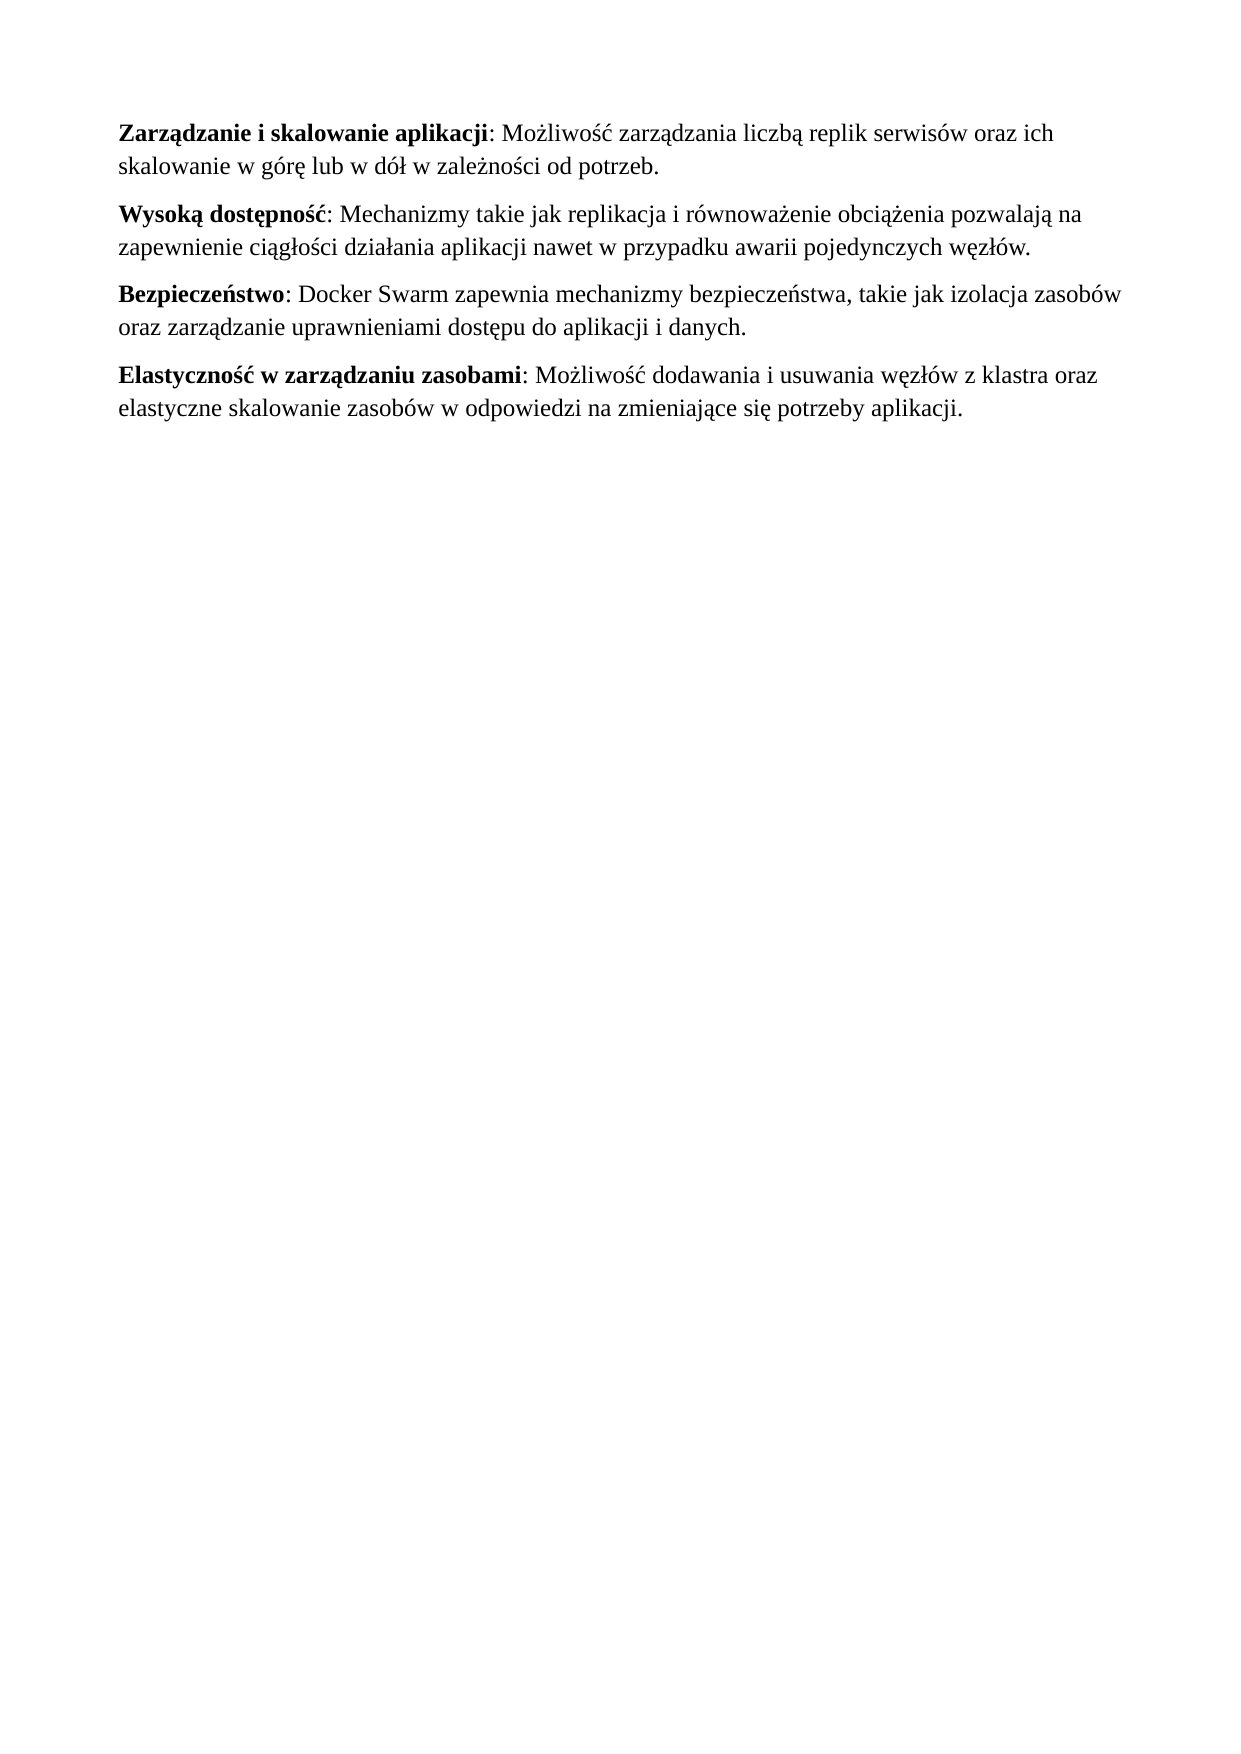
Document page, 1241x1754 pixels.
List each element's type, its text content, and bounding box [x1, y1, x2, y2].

text Zarządzanie i skalowanie aplikacji: Możliwość zarządzania liczbą replik serwisów oraz ich skalowanie w górę lub w dół w zależności od potrzeb. [118, 118, 1122, 180]
text Wysoką dostępność: Mechanizmy takie jak replikacja i równoważenie obciążenia pozwalają na zapewnienie ciągłości działania aplikacji nawet w przypadku awarii pojedynczych węzłów. [118, 199, 1122, 261]
text Bezpieczeństwo: Docker Swarm zapewnia mechanizmy bezpieczeństwa, takie jak izolacja zasobów oraz zarządzanie uprawnieniami dostępu do aplikacji i danych. [118, 279, 1122, 341]
text Elastyczność w zarządzaniu zasobami: Możliwość dodawania i usuwania węzłów z klastra oraz elastyczne skalowanie zasobów w odpowiedzi na zmieniające się potrzeby aplikacji. [118, 360, 1122, 422]
